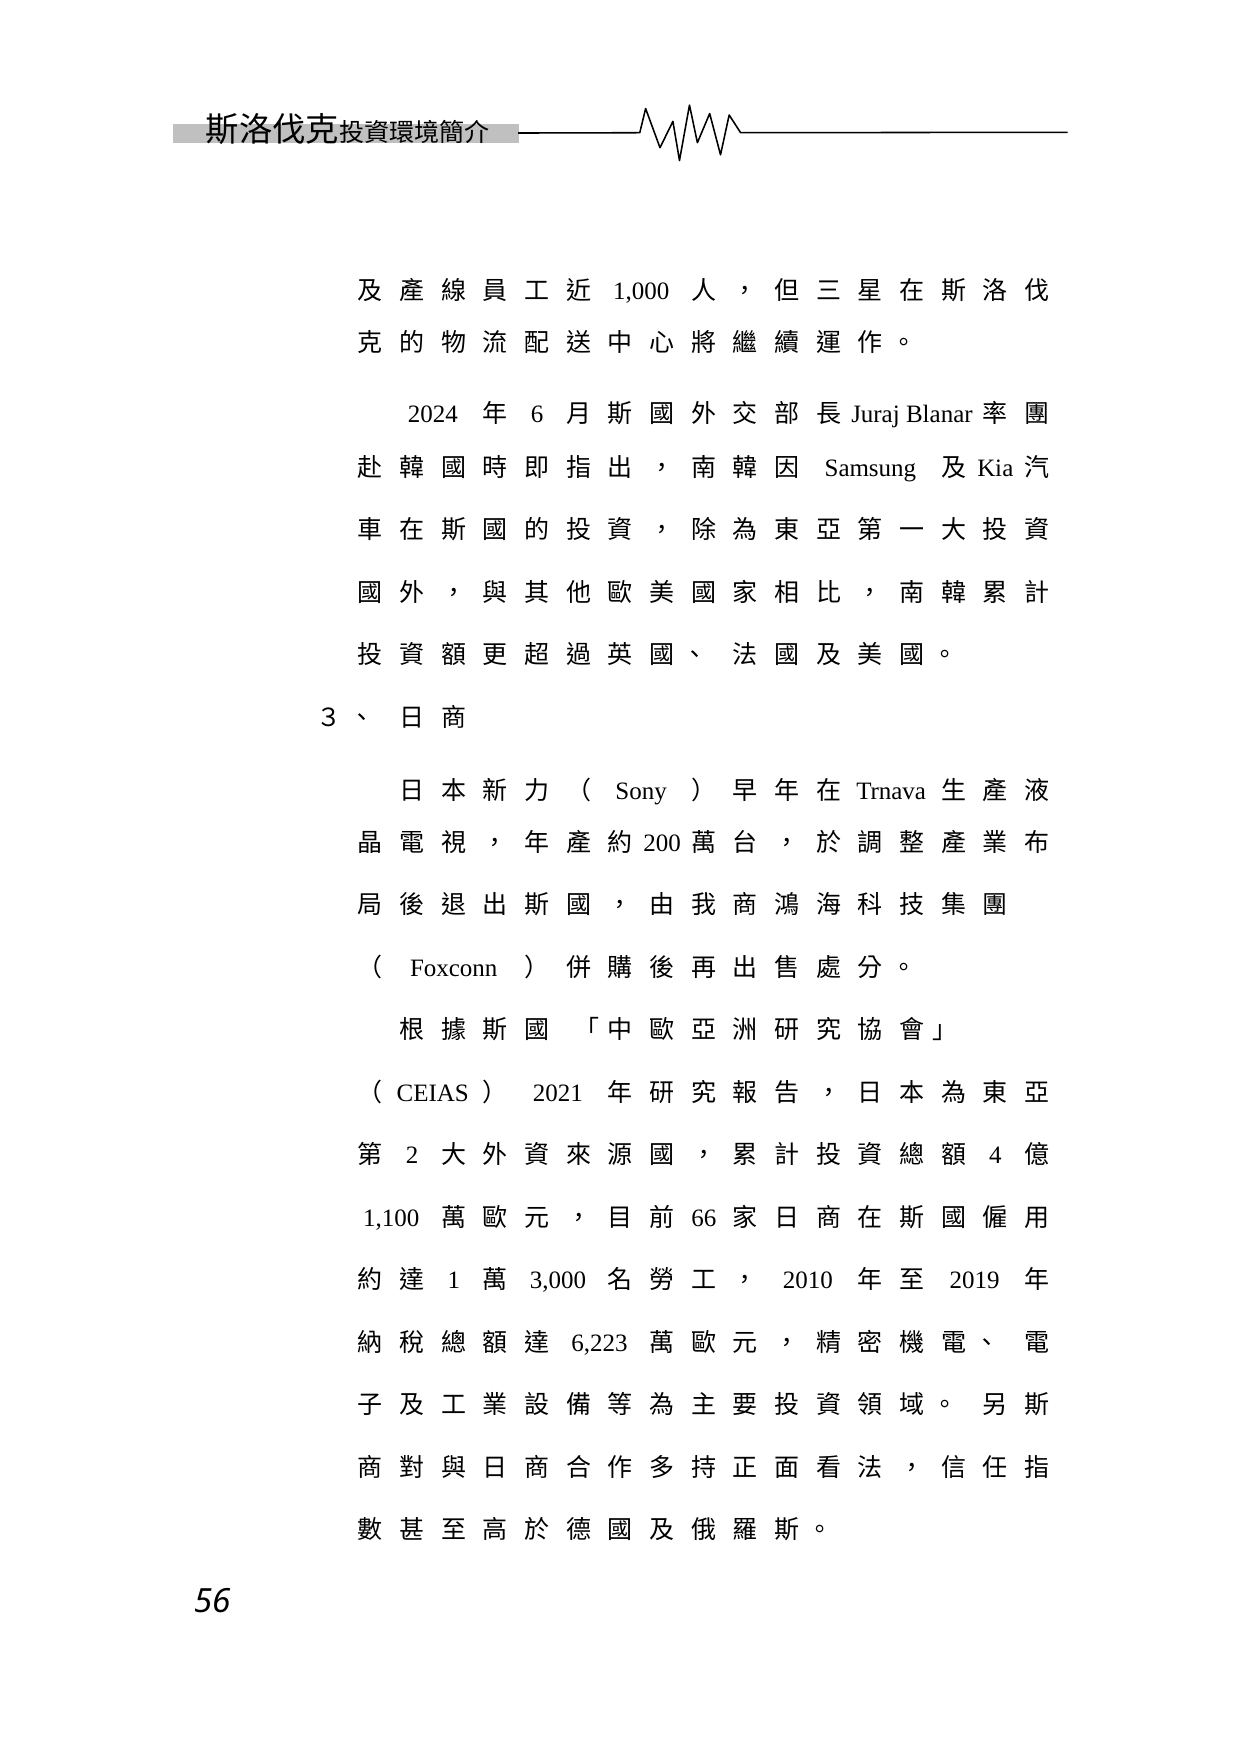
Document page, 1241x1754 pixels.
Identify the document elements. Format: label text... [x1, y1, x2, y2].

text ３、日商 [281, 674, 1058, 736]
text 2024年6月斯國外交部長Juraj Blanar率團赴韓國時即指出，南韓因Samsung及Kia汽車在斯國的投資，除為東亞第一大投資國外，與其他歐美國家相比，南韓累計投資額更超過英國、法國及美國。 [330, 361, 1058, 674]
text 日本新力（Sony）早年在Trnava生產液晶電視，年產約200萬台，於調整產業布局後退出斯國，由我商鴻海科技集團（Foxconn）併購後再出售處分。 [330, 736, 1058, 986]
text 根據斯國「中歐亞洲研究協會」（CEIAS）2021年研究報告，日本為東亞第2大外資來源國，累計投資總額4億1,100萬歐元，目前66家日商在斯國僱用約達1萬3,000名勞工，2010年至2019年納稅總額達6,223萬歐元，精密機電、電子及工業設備等為主要投資領域。另斯商對與日商合作多持正面看法，信任指數甚至高於德國及俄羅斯。 [330, 986, 1058, 1549]
text 及產線員工近1,000人，但三星在斯洛伐克的物流配送中心將繼續運作。 [330, 236, 1058, 361]
